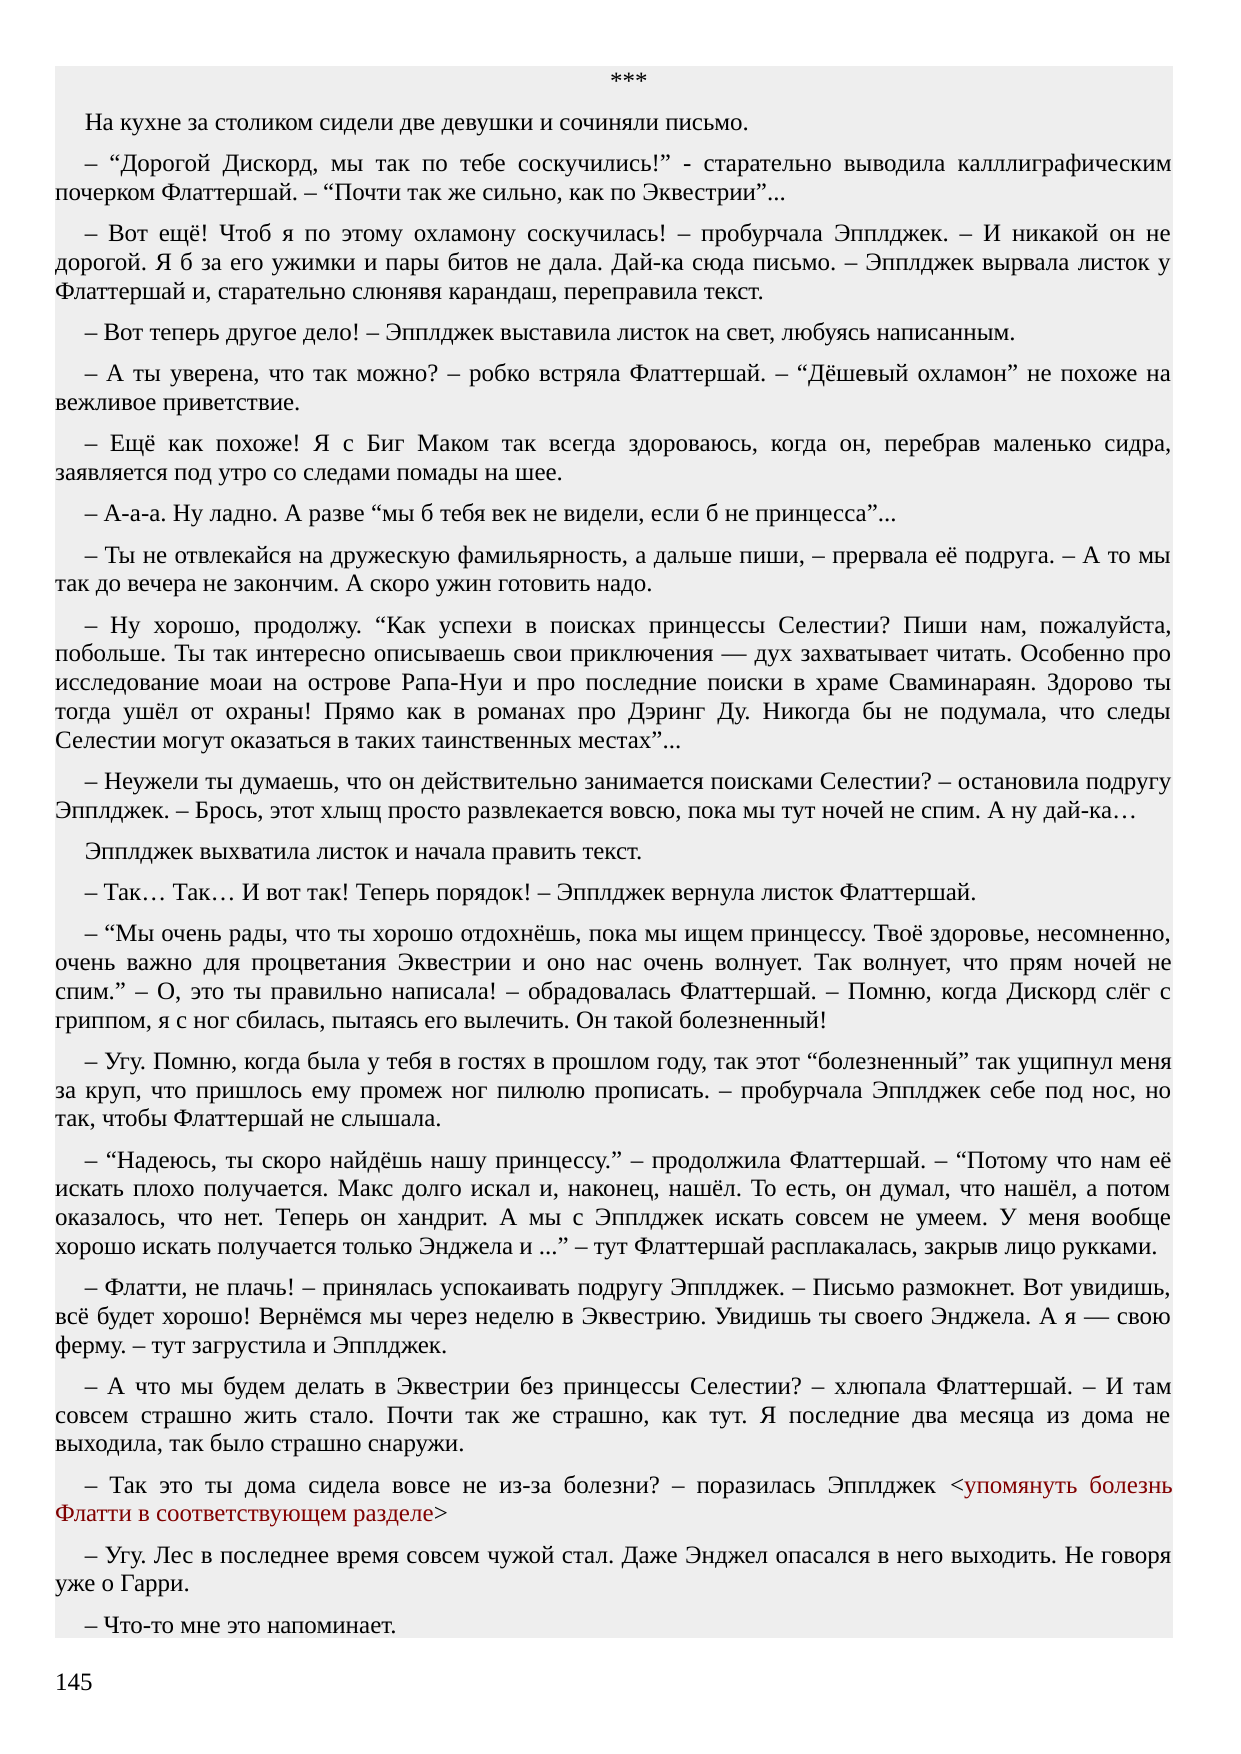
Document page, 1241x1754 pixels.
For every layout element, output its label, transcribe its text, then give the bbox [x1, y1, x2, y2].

text – Ещё как похоже! Я с Биг Маком так всегда здороваюсь, когда он, перебрав маленько сидра, заявляется под утро со следами помады на шее. [55, 428, 1173, 486]
text – Так… Так… И вот так! Теперь порядок! – Эпплджек вернула листок Флаттершай. [55, 877, 1173, 906]
text – А что мы будем делать в Эквестрии без принцессы Селестии? – хлюпала Флаттершай. – И там совсем страшно жить стало. Почти так же страшно, как тут. Я последние два месяца из дома не выходила, так было страшно снаружи. [55, 1371, 1173, 1457]
text – Вот теперь другое дело! – Эпплджек выставила листок на свет, любуясь написанным. [55, 317, 1173, 346]
text – А ты уверена, что так можно? – робко встряла Флаттершай. – “Дёшевый охламон” не похоже на вежливое приветствие. [55, 358, 1173, 416]
text На кухне за столиком сидели две девушки и сочиняли письмо. [55, 107, 1173, 136]
text – Угу. Лес в последнее время совсем чужой стал. Даже Энджел опасался в него выходить. Не говоря уже о Гарри. [55, 1540, 1173, 1597]
text – А-а-а. Ну ладно. А разве “мы б тебя век не видели, если б не принцесса”... [55, 498, 1173, 527]
text – Флатти, не плачь! – принялась успокаивать подругу Эпплджек. – Письмо размокнет. Вот увидишь, всё будет хорошо! Вернёмся мы через неделю в Эквестрию. Увидишь ты своего Энджела. А я — свою ферму. – тут загрустила и Эпплджек. [55, 1272, 1173, 1358]
text – “Мы очень рады, что ты хорошо отдохнёшь, пока мы ищем принцессу. Твоё здоровье, несомненно, очень важно для процветания Эквестрии и оно нас очень волнует. Так волнует, что прям ночей не спим.” – О, это ты правильно написала! – обрадовалась Флаттершай. – Помню, когда Дискорд слёг с гриппом, я с ног сбилась, пытаясь его вылечить. Он такой болезненный! [55, 918, 1173, 1033]
text – Неужели ты думаешь, что он действительно занимается поисками Селестии? – остановила подругу Эпплджек. – Брось, этот хлыщ просто развлекается вовсю, пока мы тут ночей не спим. А ну дай-ка… [55, 766, 1173, 823]
text *** [55, 66, 1173, 95]
text – Вот ещё! Чтоб я по этому охламону соскучилась! – пробурчала Эпплджек. – И никакой он не дорогой. Я б за его ужимки и пары битов не дала. Дай-ка сюда письмо. – Эпплджек вырвала листок у Флаттершай и, старательно слюнявя карандаш, переправила текст. [55, 218, 1173, 305]
text Эпплджек выхватила листок и начала править текст. [55, 836, 1173, 865]
text – “Дорогой Дискорд, мы так по тебе соскучились!” - старательно выводила калллиграфическим почерком Флаттершай. – “Почти так же сильно, как по Эквестрии”... [55, 148, 1173, 206]
text – Так это ты дома сидела вовсе не из-за болезни? – поразилась Эпплджек <упомянуть болезнь Флатти в соответствующем разделе> [55, 1470, 1173, 1527]
text – Ну хорошо, продолжу. “Как успехи в поисках принцессы Селестии? Пиши нам, пожалуйста, побольше. Ты так интересно описываешь свои приключения — дух захватывает читать. Особенно про исследование моаи на острове Рапа-Нуи и про последние поиски в храме Сваминараян. Здорово ты тогда ушёл от охраны! Прямо как в романах про Дэринг Ду. Никогда бы не подумала, что следы Селестии могут оказаться в таких таинственных местах”... [55, 610, 1173, 753]
text – Что-то мне это напоминает. [55, 1610, 1173, 1638]
text – “Надеюсь, ты скоро найдёшь нашу принцессу.” – продолжила Флаттершай. – “Потому что нам её искать плохо получается. Макс долго искал и, наконец, нашёл. То есть, он думал, что нашёл, а потом оказалось, что нет. Теперь он хандрит. А мы с Эпплджек искать совсем не умеем. У меня вообще хорошо искать получается только Энджела и ...” – тут Флаттершай расплакалась, закрыв лицо рукками. [55, 1145, 1173, 1260]
text – Ты не отвлекайся на дружескую фамильярность, а дальше пиши, – прервала её подруга. – А то мы так до вечера не закончим. А скоро ужин готовить надо. [55, 540, 1173, 597]
text – Угу. Помню, когда была у тебя в гостях в прошлом году, так этот “болезненный” так ущипнул меня за круп, что пришлось ему промеж ног пилюлю прописать. – пробурчала Эпплджек себе под нос, но так, чтобы Флаттершай не слышала. [55, 1046, 1173, 1132]
